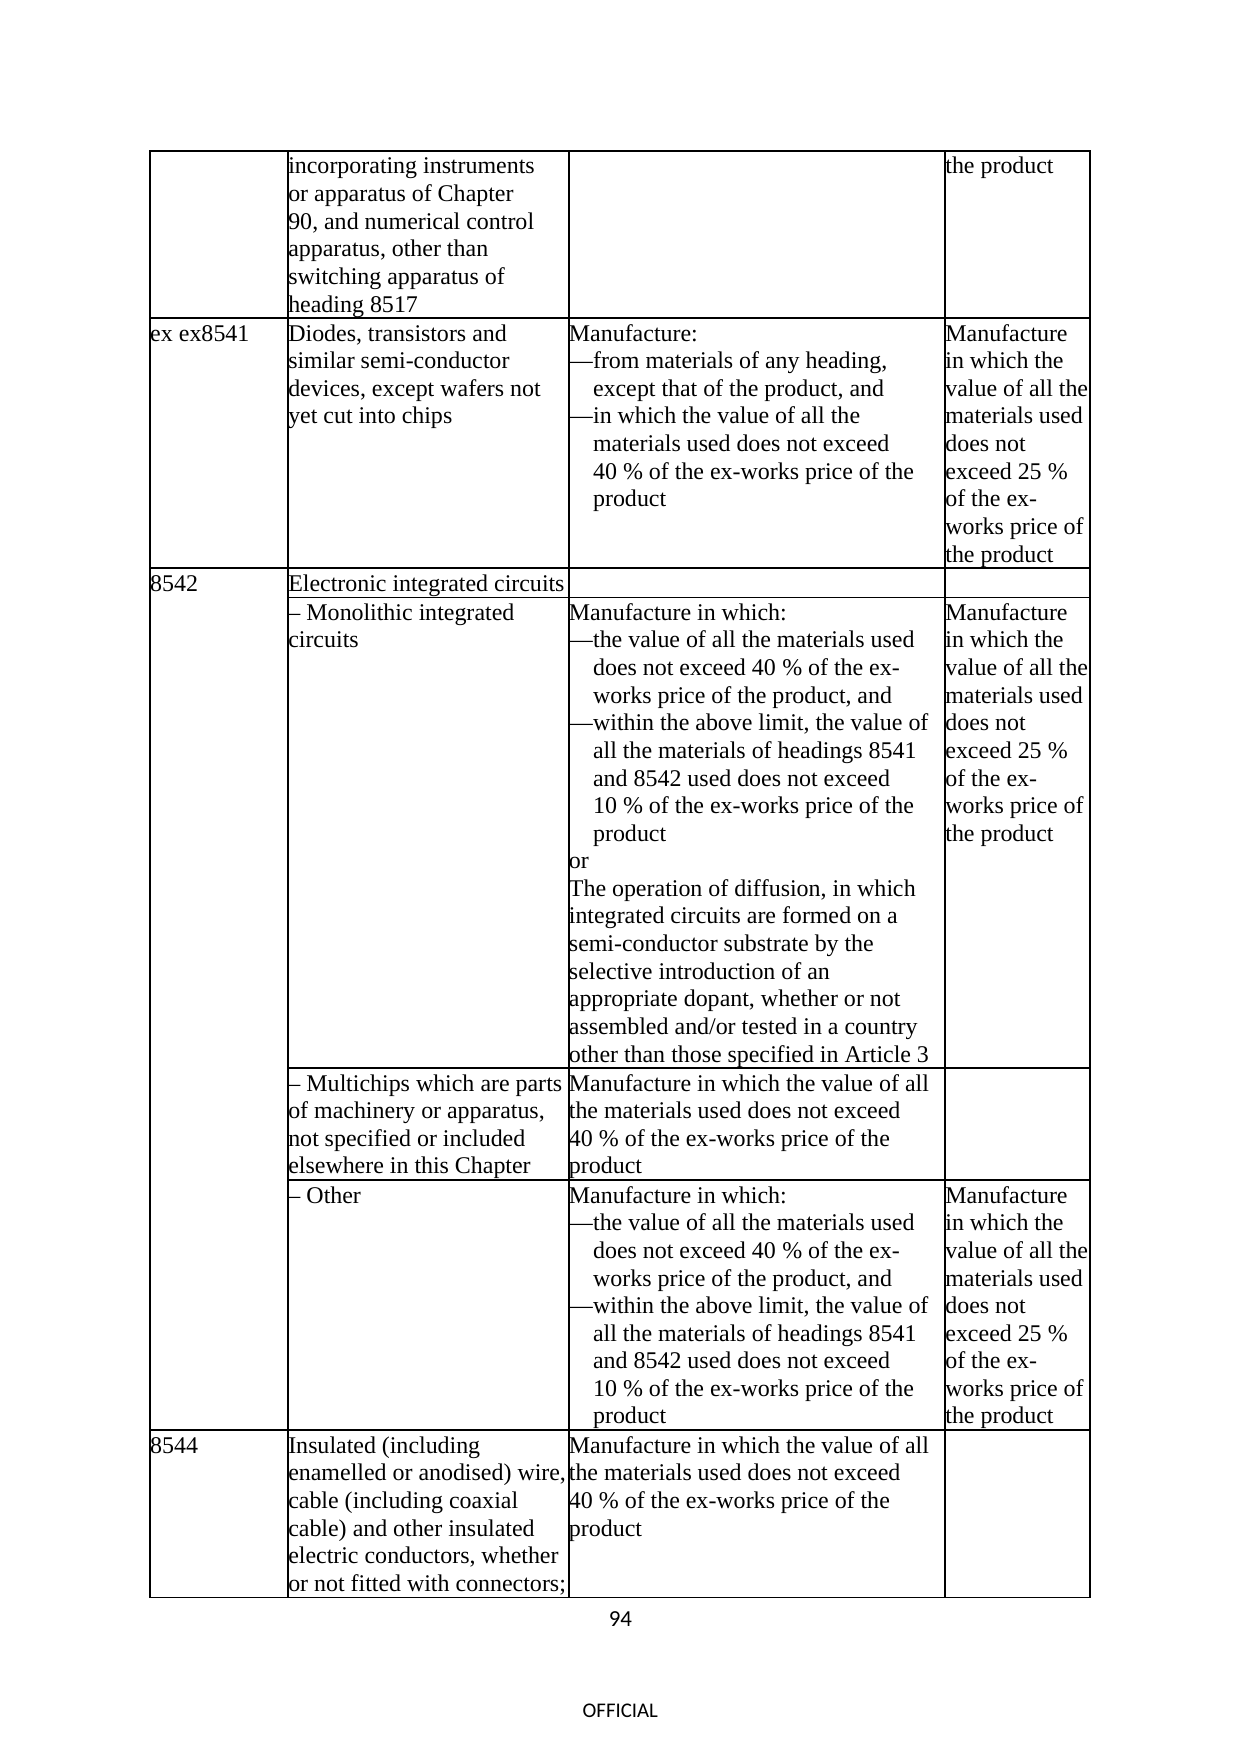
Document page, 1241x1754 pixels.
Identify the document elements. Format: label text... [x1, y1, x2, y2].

table_header the value of all the materials used does not exceed 40 % of the ex-works price of the product, and [593, 1208, 944, 1291]
table_header — [570, 708, 593, 846]
table_cell Manufacture: [570, 319, 944, 346]
table_cell the product [946, 152, 1089, 317]
table_cell [570, 569, 944, 596]
table_cell [570, 152, 944, 317]
table_cell Manufacture in which the value of all the materials used does not exceed 40 % of the ex-works price of the product [570, 1069, 944, 1179]
table_cell Manufacture in which the value of all the materials used does not exceed 25 % of the ex-works price of the product [946, 319, 1089, 567]
table_cell [946, 1069, 1089, 1179]
table_header — [570, 626, 593, 708]
table_cell [570, 512, 944, 567]
table_cell Insulated (including enamelled or anodised) wire, cable (including coaxial cable) and other insulated electric conductors, whether or not fitted with connectors; [289, 1431, 568, 1596]
table_cell or The operation of diffusion, in which integrated circuits are formed on a semi-conductor substrate by the selective introduction of an appropriate dopant, whether or not assembled and/or tested in a country other than those specified in Article 3 [570, 846, 944, 1067]
table_cell Manufacture in which the value of all the materials used does not exceed 25 % of the ex-works price of the product [946, 598, 1089, 1067]
table_header — [570, 346, 593, 402]
table_cell – Multichips which are parts of machinery or apparatus, not specified or included elsewhere in this Chapter [289, 1069, 568, 1179]
table_cell Manufacture in which: [570, 598, 944, 626]
table_cell Manufacture in which the value of all the materials used does not exceed 25 % of the ex-works price of the product [946, 1181, 1089, 1429]
table_cell – Monolithic integrated circuits [289, 598, 568, 1067]
table_header the value of all the materials used does not exceed 40 % of the ex-works price of the product, and [593, 626, 944, 708]
table_header — [570, 1208, 593, 1291]
table_header within the above limit, the value of all the materials of headings 8541 and 8542 used does not exceed 10 % of the ex-works price of the product [593, 708, 944, 846]
table_cell Electronic integrated circuits [289, 569, 568, 596]
table_header — [570, 1291, 593, 1429]
table_cell incorporating instruments or apparatus of Chapter 90, and numerical control apparatus, other than switching apparatus of heading 8517 [289, 152, 568, 317]
table_cell 8544 [151, 1431, 287, 1596]
table_cell Diodes, transistors and similar semi-conductor devices, except wafers not yet cut into chips [289, 319, 568, 567]
table_cell Manufacture in which: [570, 1181, 944, 1208]
table_cell [946, 1431, 1089, 1596]
table_header — [570, 402, 593, 512]
table_header from materials of any heading, except that of the product, and [593, 346, 944, 402]
table_header within the above limit, the value of all the materials of headings 8541 and 8542 used does not exceed 10 % of the ex-works price of the product [593, 1291, 944, 1429]
table_cell – Other [289, 1181, 568, 1429]
table_cell ex ex8541 [151, 319, 287, 567]
table_header in which the value of all the materials used does not exceed 40 % of the ex-works price of the product [593, 402, 944, 512]
table_cell Manufacture in which the value of all the materials used does not exceed 40 % of the ex-works price of the product [570, 1431, 944, 1596]
table_cell [151, 152, 287, 317]
table_cell 8542 [151, 569, 287, 1429]
table_cell [946, 569, 1089, 596]
